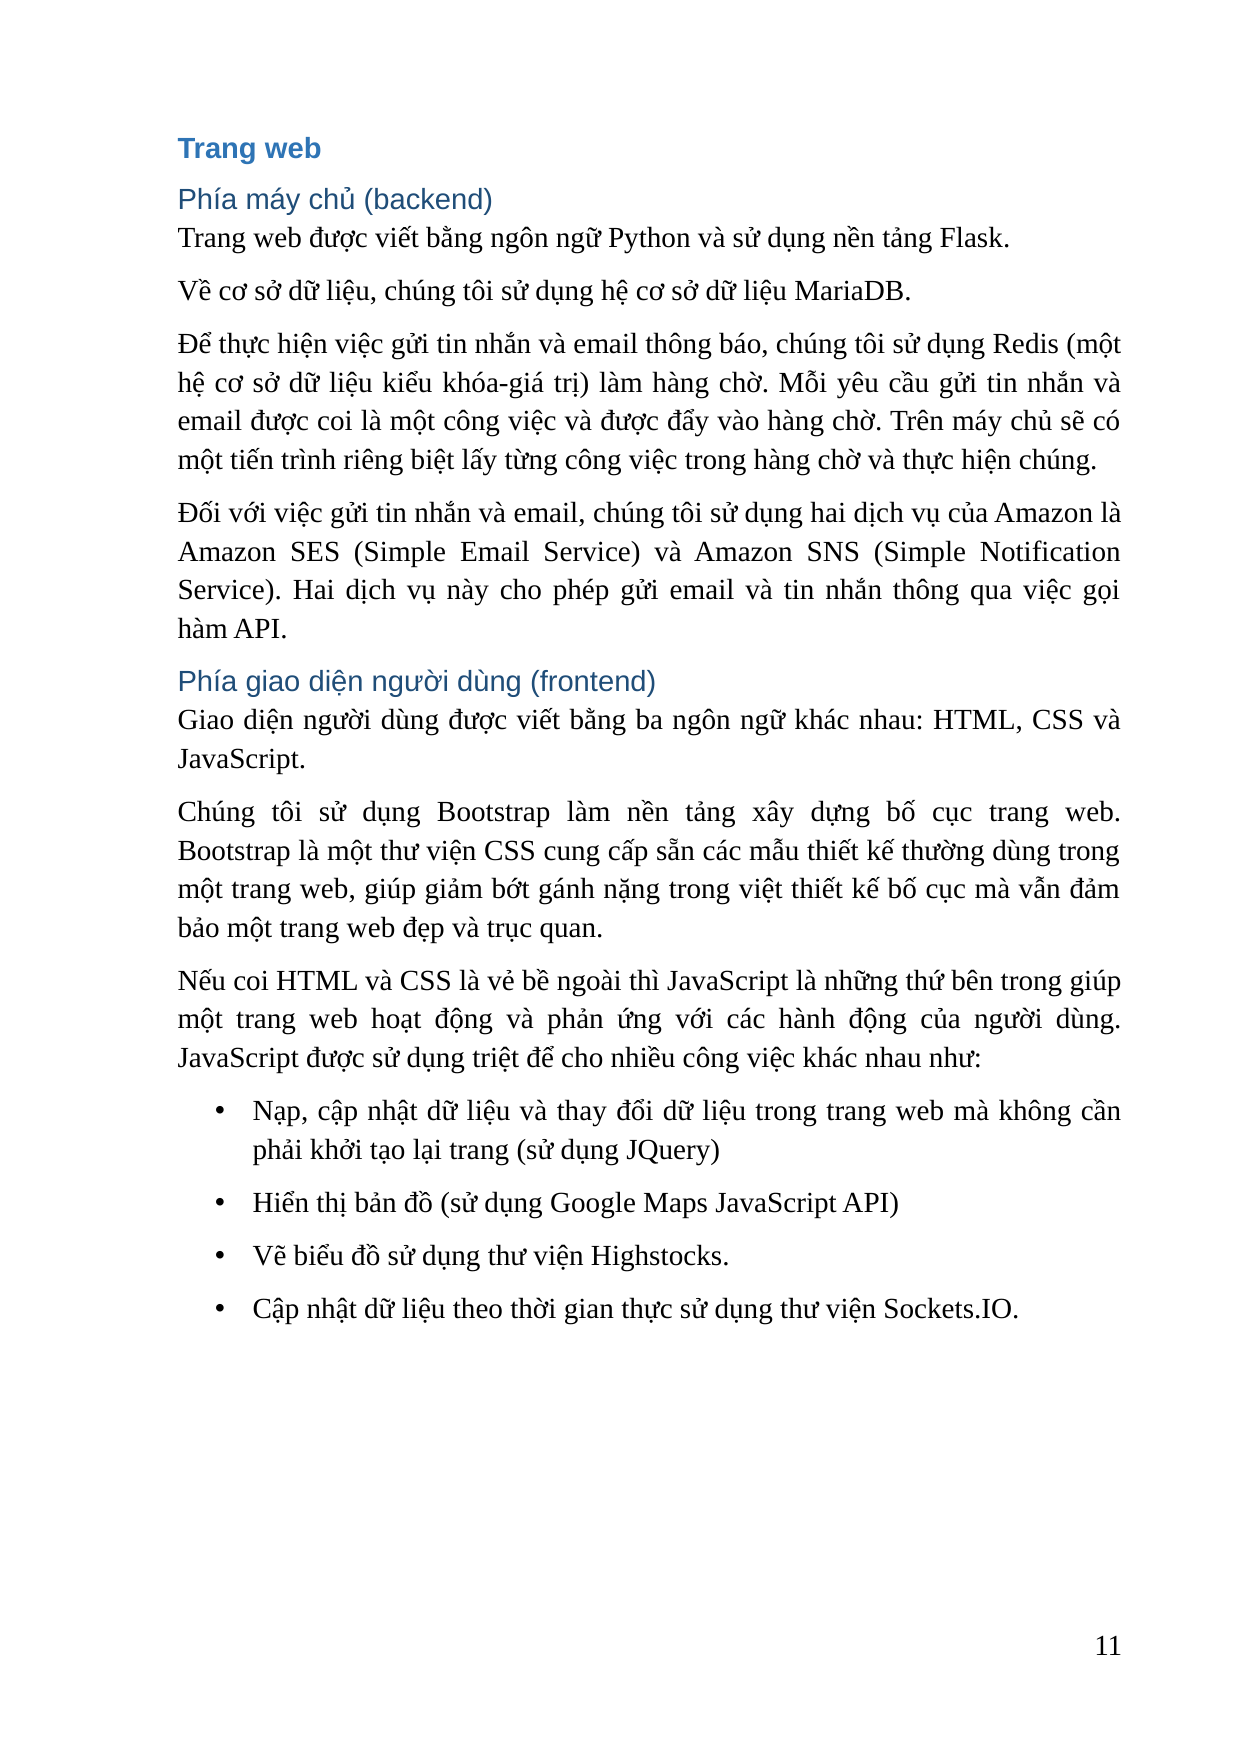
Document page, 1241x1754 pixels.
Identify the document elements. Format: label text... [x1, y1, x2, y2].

text Để thực hiện việc gửi tin nhắn và email thông báo, chúng tôi sử dụng Redis (một hệ cơ sở dữ liệu kiểu khóa-giá trị) làm hàng chờ. Mỗi yêu cầu gửi tin nhắn và email được coi là một công việc và được đẩy vào hàng chờ. Trên máy chủ sẽ có một tiến trình riêng biệt lấy từng công việc trong hàng chờ và thực hiện chúng. [177, 326, 1122, 476]
list Cập nhật dữ liệu theo thời gian thực sử dụng thư viện Sockets.IO. [215, 1291, 1122, 1325]
text Đối với việc gửi tin nhắn và email, chúng tôi sử dụng hai dịch vụ của Amazon là Amazon SES (Simple Email Service) và Amazon SNS (Simple Notification Service). Hai dịch vụ này cho phép gửi email và tin nhắn thông qua việc gọi hàm API. [177, 495, 1122, 644]
text Chúng tôi sử dụng Bootstrap làm nền tảng xây dựng bố cục trang web. Bootstrap là một thư viện CSS cung cấp sẵn các mẫu thiết kế thường dùng trong một trang web, giúp giảm bớt gánh nặng trong việt thiết kế bố cục mà vẫn đảm bảo một trang web đẹp và trục quan. [177, 794, 1122, 943]
subtitle Phía giao diện người dùng (frontend) [177, 664, 1122, 697]
text Giao diện người dùng được viết bằng ba ngôn ngữ khác nhau: HTML, CSS và JavaScript. [177, 702, 1122, 774]
subtitle Trang web [177, 131, 1122, 164]
list Nạp, cập nhật dữ liệu và thay đổi dữ liệu trong trang web mà không cần phải khởi tạo lại trang (sử dụng JQuery) [215, 1093, 1122, 1165]
text Nếu coi HTML và CSS là vẻ bề ngoài thì JavaScript là những thứ bên trong giúp một trang web hoạt động và phản ứng với các hành động của người dùng. JavaScript được sử dụng triệt để cho nhiều công việc khác nhau như: [177, 963, 1122, 1073]
list Hiển thị bản đồ (sử dụng Google Maps JavaScript API) [215, 1185, 1122, 1218]
subtitle Phía máy chủ (backend) [177, 182, 1122, 215]
list Vẽ biểu đồ sử dụng thư viện Highstocks. [215, 1238, 1122, 1272]
text Về cơ sở dữ liệu, chúng tôi sử dụng hệ cơ sở dữ liệu MariaDB. [177, 273, 1122, 307]
text Trang web được viết bằng ngôn ngữ Python và sử dụng nền tảng Flask. [177, 220, 1122, 254]
